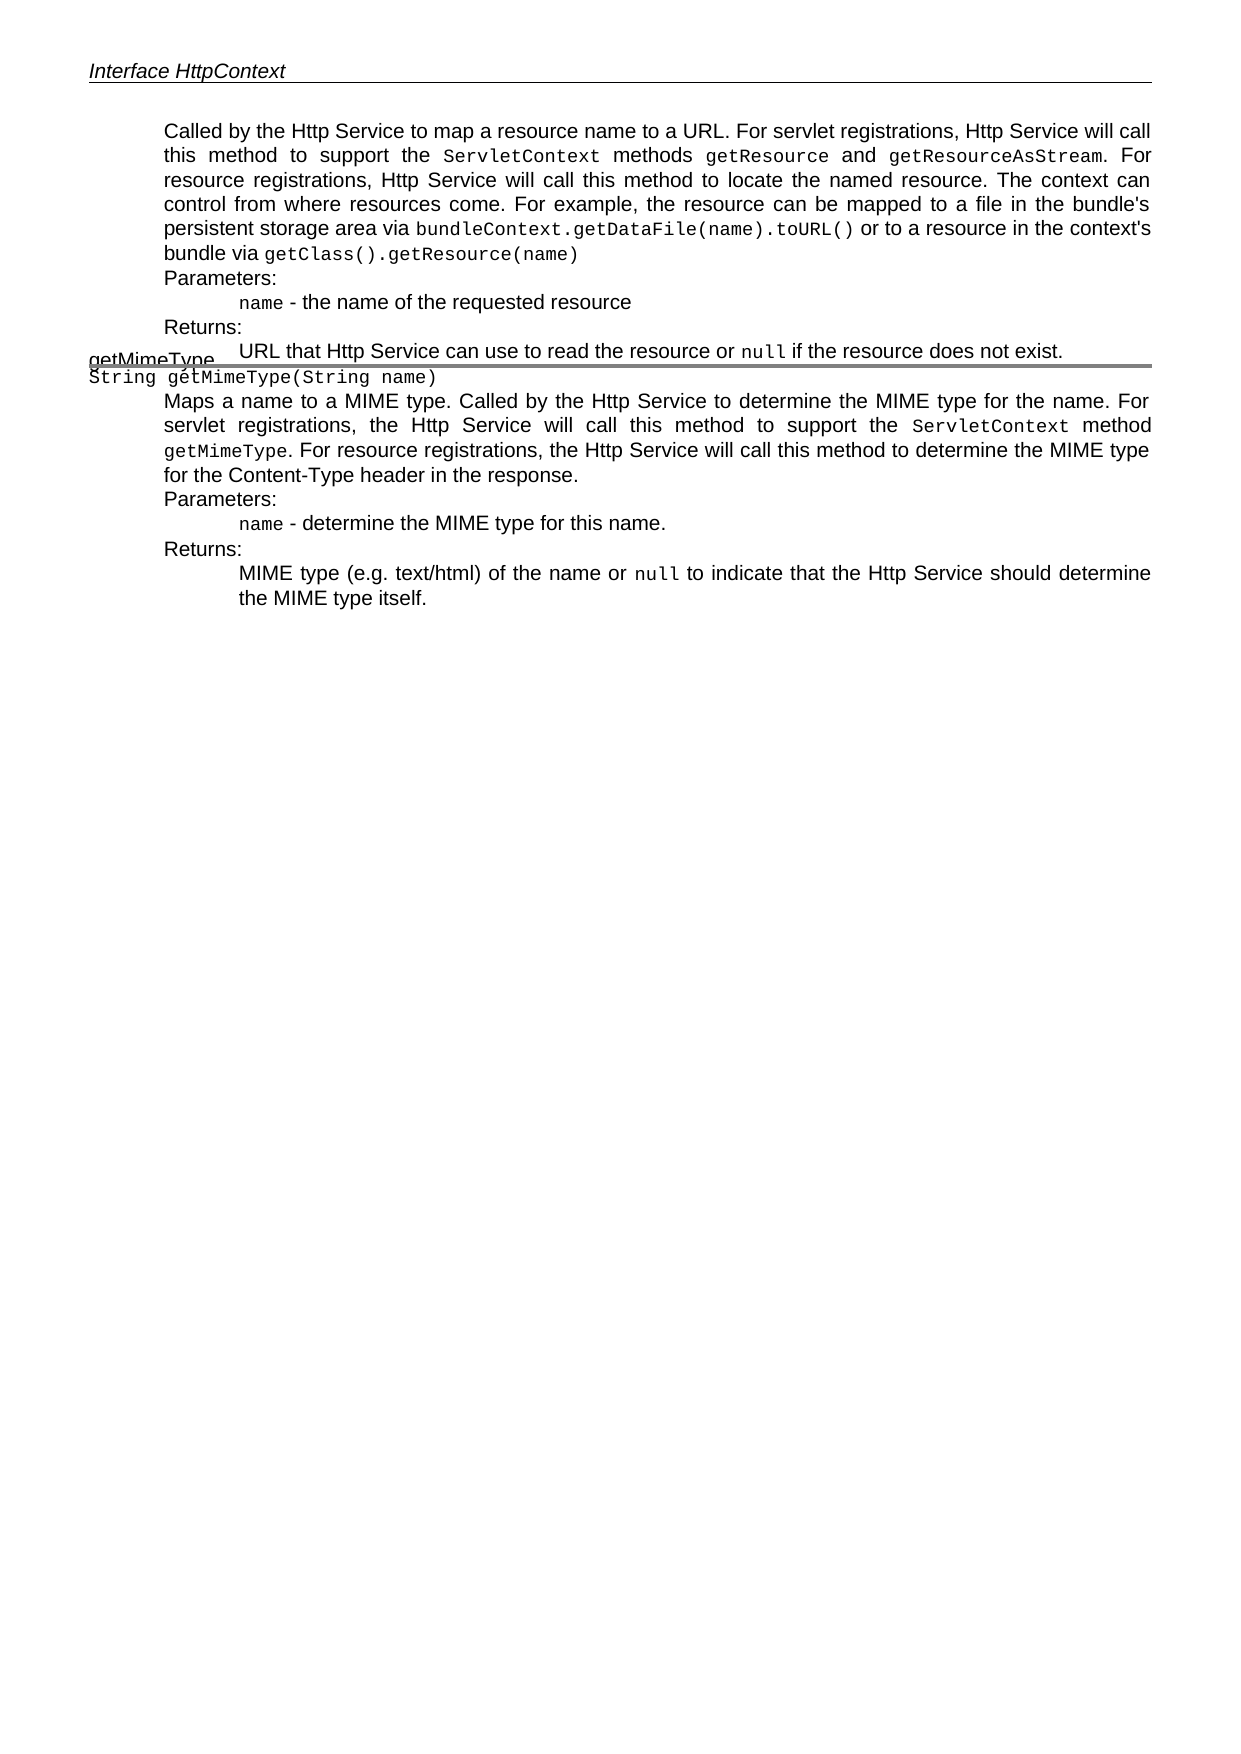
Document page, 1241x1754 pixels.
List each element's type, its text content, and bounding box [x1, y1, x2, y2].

text String getMimeType(String name) [88, 368, 1152, 389]
text name - the name of the requested resource [238, 290, 1152, 315]
text Parameters: [163, 487, 1152, 511]
text name - determine the MIME type for this name. [238, 511, 1152, 536]
text MIME type (e.g. text/html) of the name or null to indicate that the Http Service should determine the MIME type itself. [238, 560, 1152, 609]
text Maps a name to a MIME type. Called by the Http Service to determine the MIME type for the name. For servlet registrations, the Http Service will call this method to support the ServletContext method getMimeType. For resource registrations, the Http Service will call this method to determine the MIME type for the Content-Type header in the response. [163, 389, 1152, 487]
text Returns: [163, 536, 1152, 560]
text URL that Http Service can use to read the resource or null if the resource does not exist. [238, 339, 1152, 364]
text Called by the Http Service to map a resource name to a URL. For servlet registrations, Http Service will call this method to support the ServletContext methods getResource and getResourceAsStream. For resource registrations, Http Service will call this method to locate the named resource. The context can control from where resources come. For example, the resource can be mapped to a file in the bundle's persistent storage area via bundleContext.getDataFile(name).toURL() or to a resource in the context's bundle via getClass().getResource(name) [163, 118, 1152, 266]
text Returns: [163, 315, 1152, 339]
text Parameters: [163, 266, 1152, 290]
